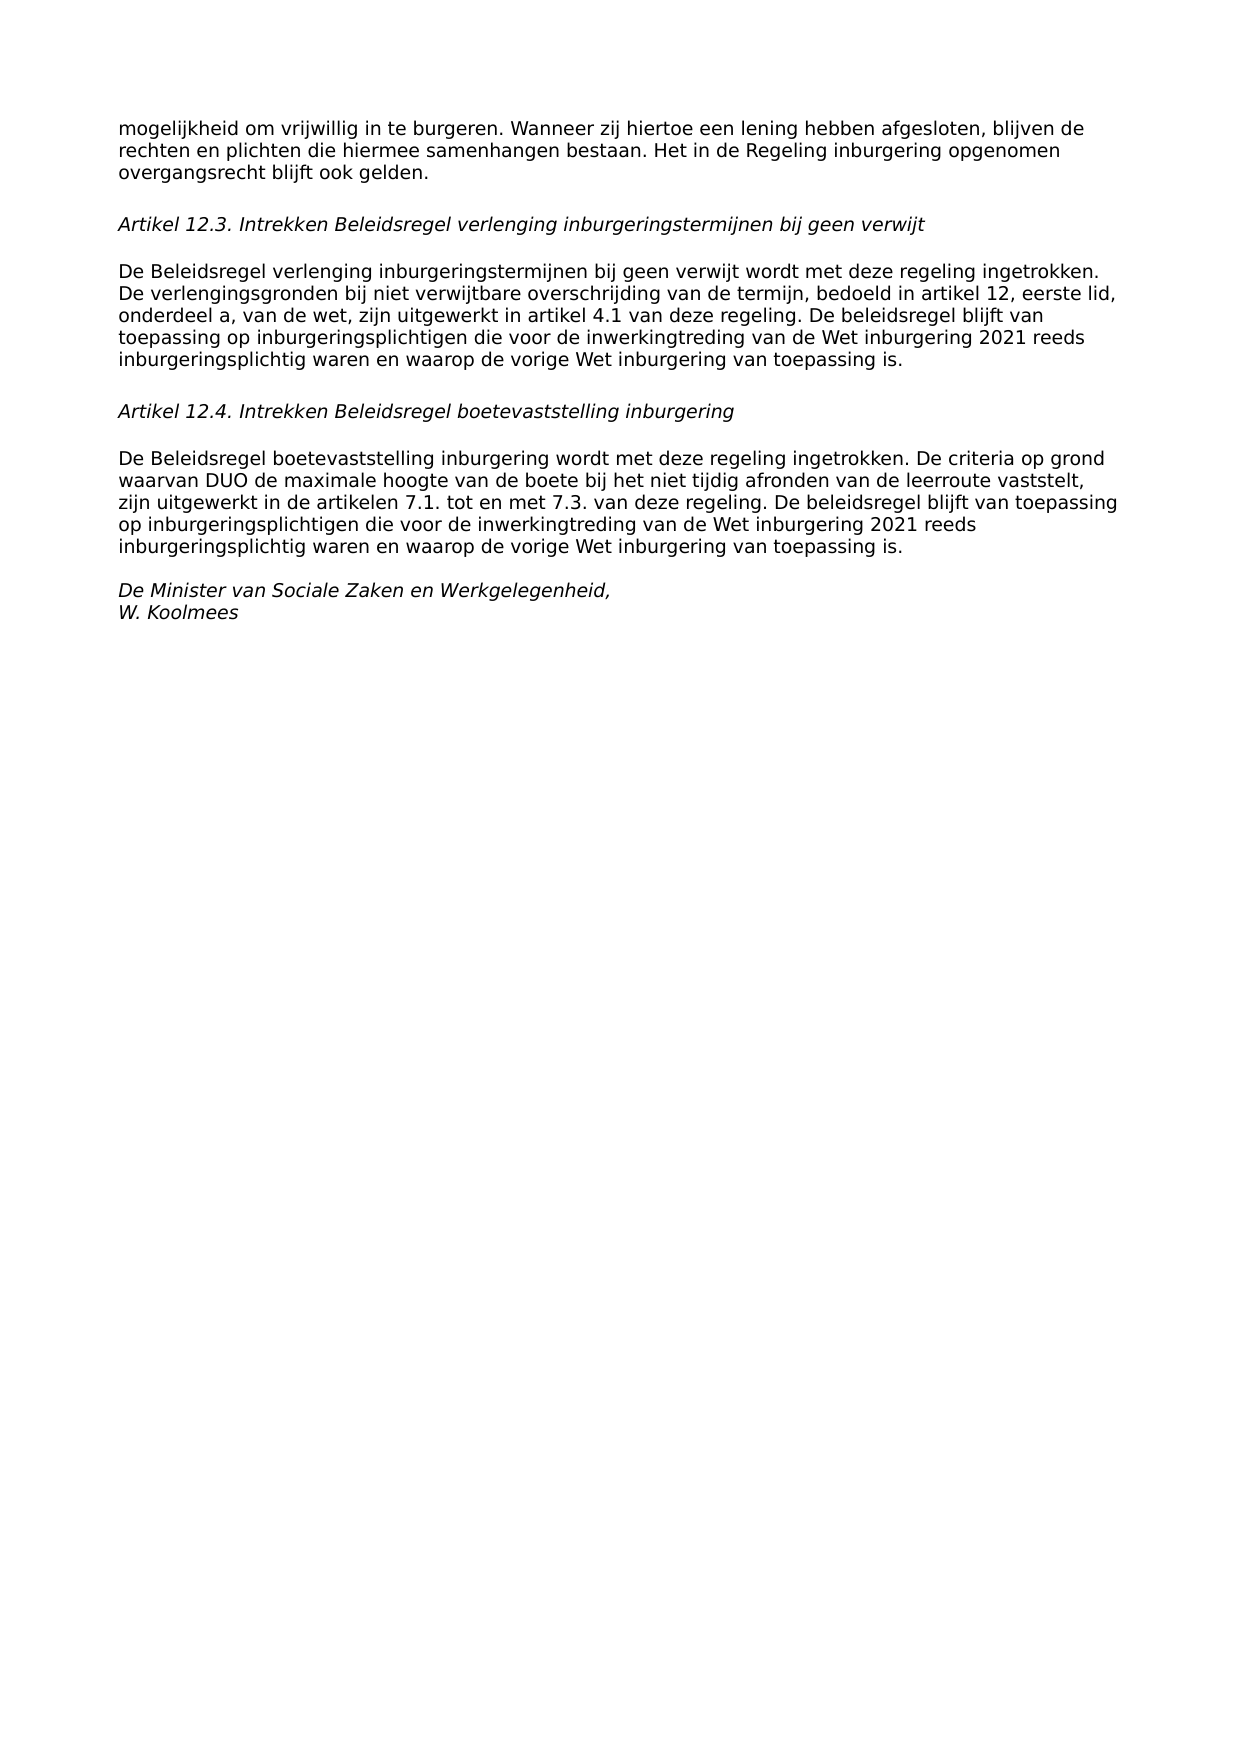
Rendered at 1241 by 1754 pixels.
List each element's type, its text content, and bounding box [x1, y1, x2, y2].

text mogelijkheid om vrijwillig in te burgeren. Wanneer zij hiertoe een lening hebben afgesloten, blijven de rechten en plichten die hiermee samenhangen bestaan. Het in de Regeling inburgering opgenomen overgangsrecht blijft ook gelden. [118, 118, 1122, 184]
subtitle Artikel 12.4. Intrekken Beleidsregel boetevaststelling inburgering [118, 401, 1122, 423]
text De Beleidsregel verlenging inburgeringstermijnen bij geen verwijt wordt met deze regeling ingetrokken. De verlengingsgronden bij niet verwijtbare overschrijding van de termijn, bedoeld in artikel 12, eerste lid, onderdeel a, van de wet, zijn uitgewerkt in artikel 4.1 van deze regeling. De beleidsregel blijft van toepassing op inburgeringsplichtigen die voor de inwerkingtreding van de Wet inburgering 2021 reeds inburgeringsplichtig waren en waarop de vorige Wet inburgering van toepassing is. [118, 261, 1122, 371]
text De Minister van Sociale Zaken en Werkgelegenheid, W. Koolmees [118, 580, 1122, 624]
text De Beleidsregel boetevaststelling inburgering wordt met deze regeling ingetrokken. De criteria op grond waarvan DUO de maximale hoogte van de boete bij het niet tijdig afronden van de leerroute vaststelt, zijn uitgewerkt in de artikelen 7.1. tot en met 7.3. van deze regeling. De beleidsregel blijft van toepassing op inburgeringsplichtigen die voor de inwerkingtreding van de Wet inburgering 2021 reeds inburgeringsplichtig waren en waarop de vorige Wet inburgering van toepassing is. [118, 448, 1122, 558]
subtitle Artikel 12.3. Intrekken Beleidsregel verlenging inburgeringstermijnen bij geen verwijt [118, 214, 1122, 236]
